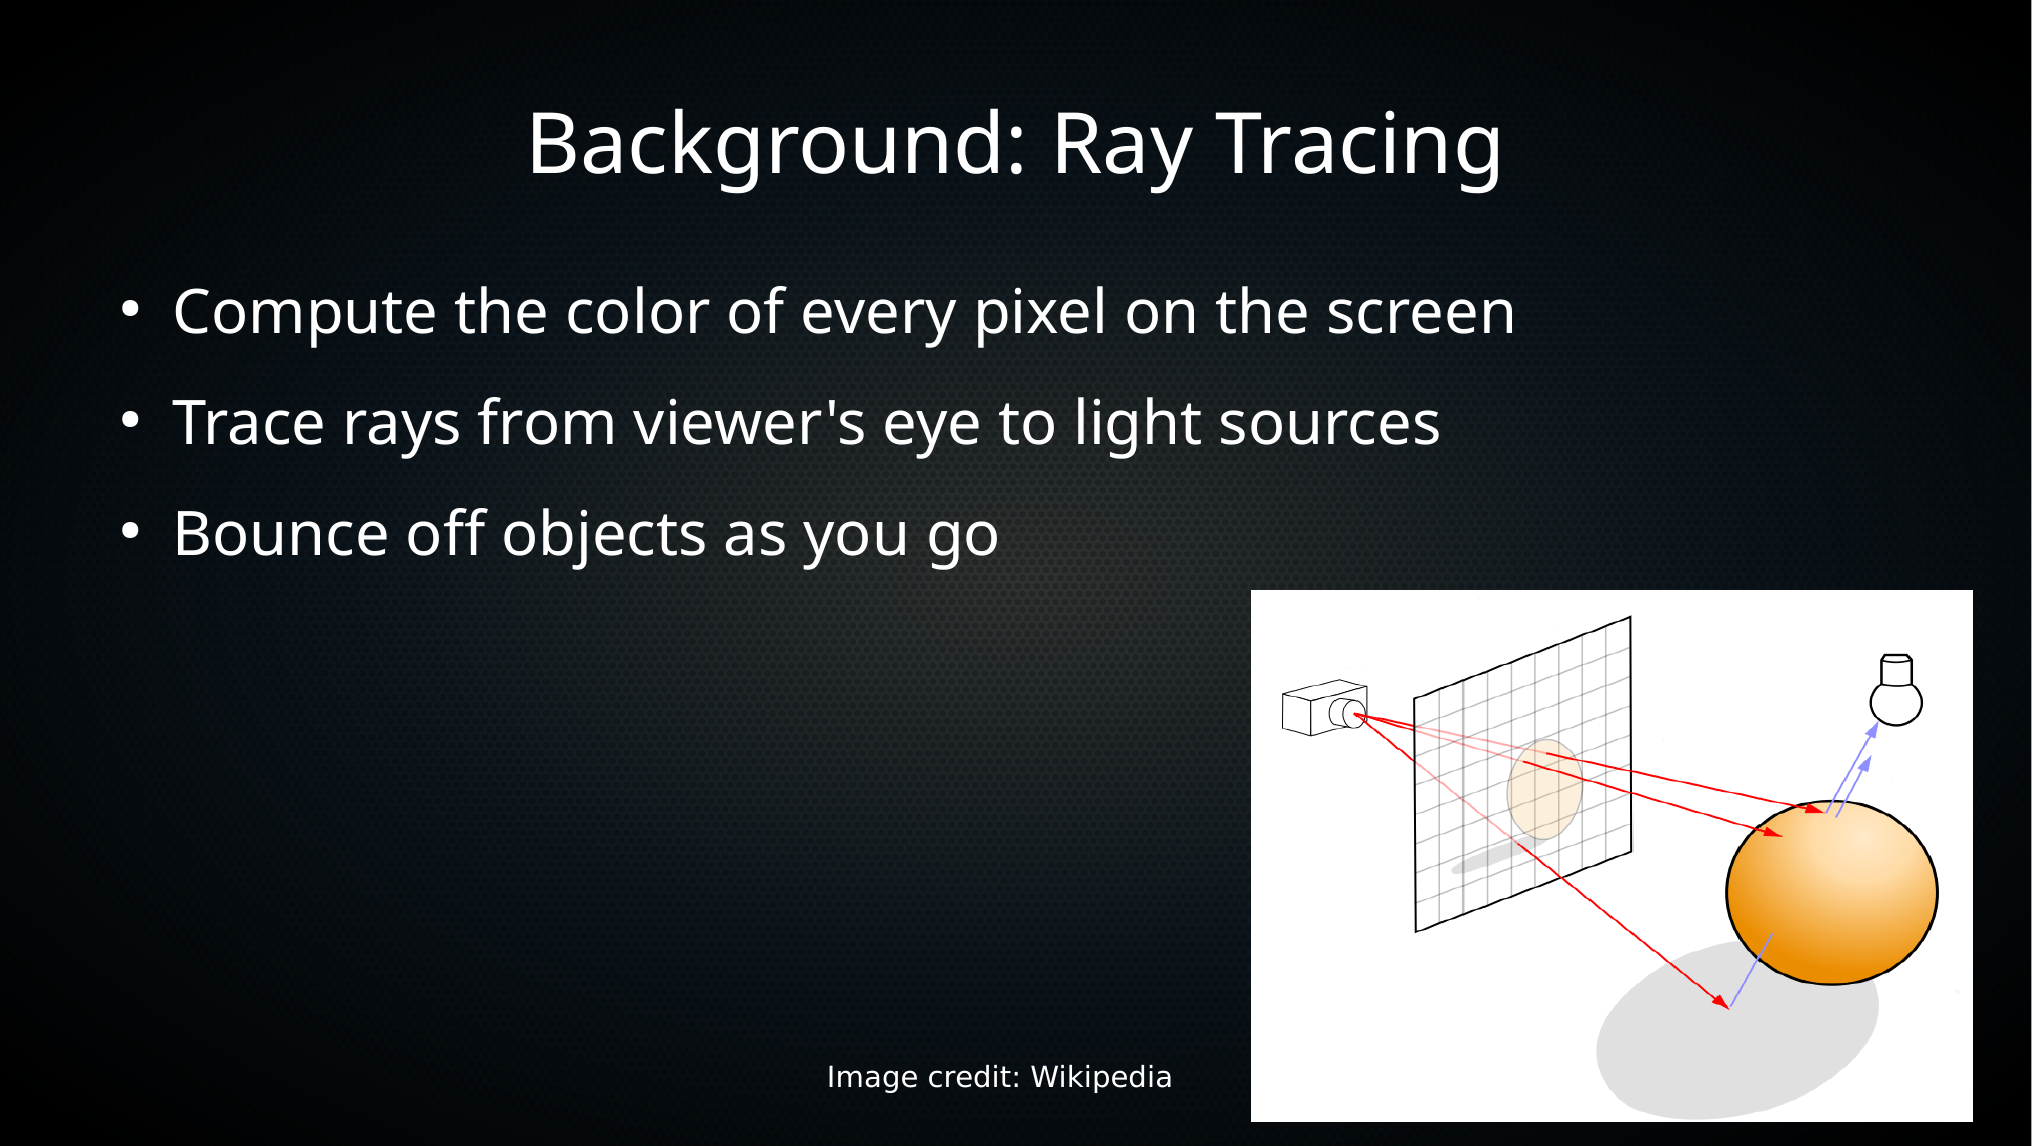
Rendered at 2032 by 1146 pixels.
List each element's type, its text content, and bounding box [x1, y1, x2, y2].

title Background: Ray Tracing [101, 45, 1930, 237]
picture [0, 0, 2032, 1146]
list Compute the color of every pixel on the screen Trace rays from viewer's eye to light sources Bounce off objects as you go [101, 268, 1796, 933]
list Image credit: Wikipedia [755, 1060, 1217, 1111]
